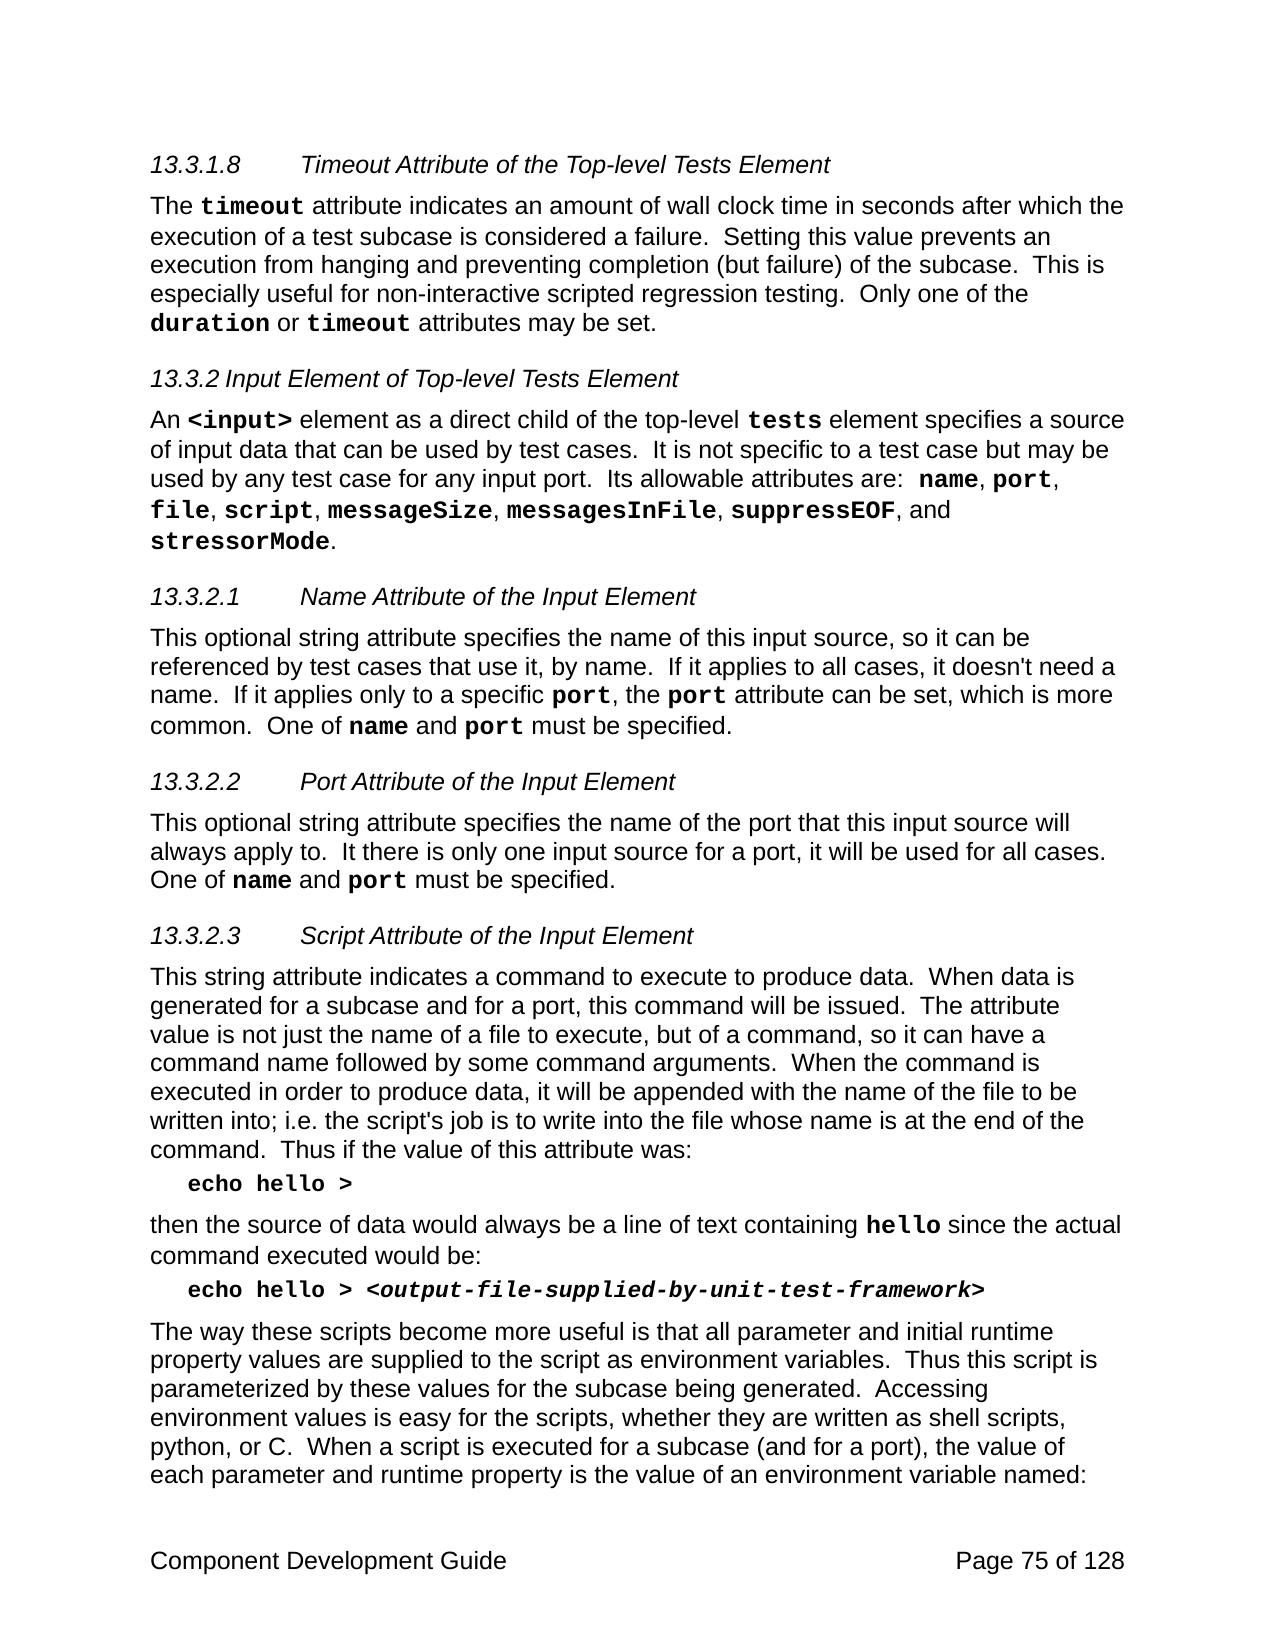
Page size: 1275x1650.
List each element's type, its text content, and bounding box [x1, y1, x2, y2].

text An <input> element as a direct child of the top-level tests element specifies a source of input data that can be used by test cases. It is not specific to a test case but may be used by any test case for any input port. Its allowable attributes are: name, port, file, script, messageSize, messagesInFile, suppressEOF, and stressorMode. [150, 404, 1125, 557]
text The way these scripts become more useful is that all parameter and initial runtime property values are supplied to the script as environment variables. Thus this script is parameterized by these values for the subcase being generated. Accessing environment values is easy for the scripts, whether they are written as shell scripts, python, or C. When a script is executed for a subcase (and for a port), the value of each parameter and runtime property is the value of an environment variable named: [150, 1317, 1125, 1489]
text This optional string attribute specifies the name of this input source, so it can be referenced by test cases that use it, by name. If it applies to all cases, it doesn't need a name. If it applies only to a specific port, the port attribute can be set, which is more common. One of name and port must be specified. [150, 623, 1125, 742]
text This optional string attribute specifies the name of the port that this input source will always apply to. It there is only one input source for a port, it will be used for all cases. One of name and port must be specified. [150, 808, 1125, 896]
subtitle Input Element of Top-level Tests Element [150, 364, 1125, 393]
text echo hello > <output-file-supplied-by-unit-test-framework> [187, 1279, 1125, 1305]
text The timeout attribute indicates an amount of wall clock time in seconds after which the execution of a test subcase is considered a failure. Setting this value prevents an execution from hanging and preventing completion (but failure) of the subcase. This is especially useful for non-interactive scripted regression testing. Only one of the duration or timeout attributes may be set. [150, 191, 1125, 339]
subtitle Timeout Attribute of the Top-level Tests Element [150, 150, 1125, 179]
text This string attribute indicates a command to execute to produce data. When data is generated for a subcase and for a port, this command will be issued. The attribute value is not just the name of a file to execute, but of a command, so it can have a command name followed by some command arguments. When the command is executed in order to produce data, it will be appended with the name of the file to be written into; i.e. the script's job is to write into the file whose name is at the end of the command. Thus if the value of this attribute was: [150, 962, 1125, 1163]
subtitle Port Attribute of the Input Element [150, 767, 1125, 796]
subtitle Script Attribute of the Input Element [150, 921, 1125, 950]
subtitle Name Attribute of the Input Element [150, 582, 1125, 611]
text then the source of data would always be a line of text containing hello since the actual command executed would be: [150, 1210, 1125, 1270]
text echo hello > [187, 1172, 1125, 1198]
